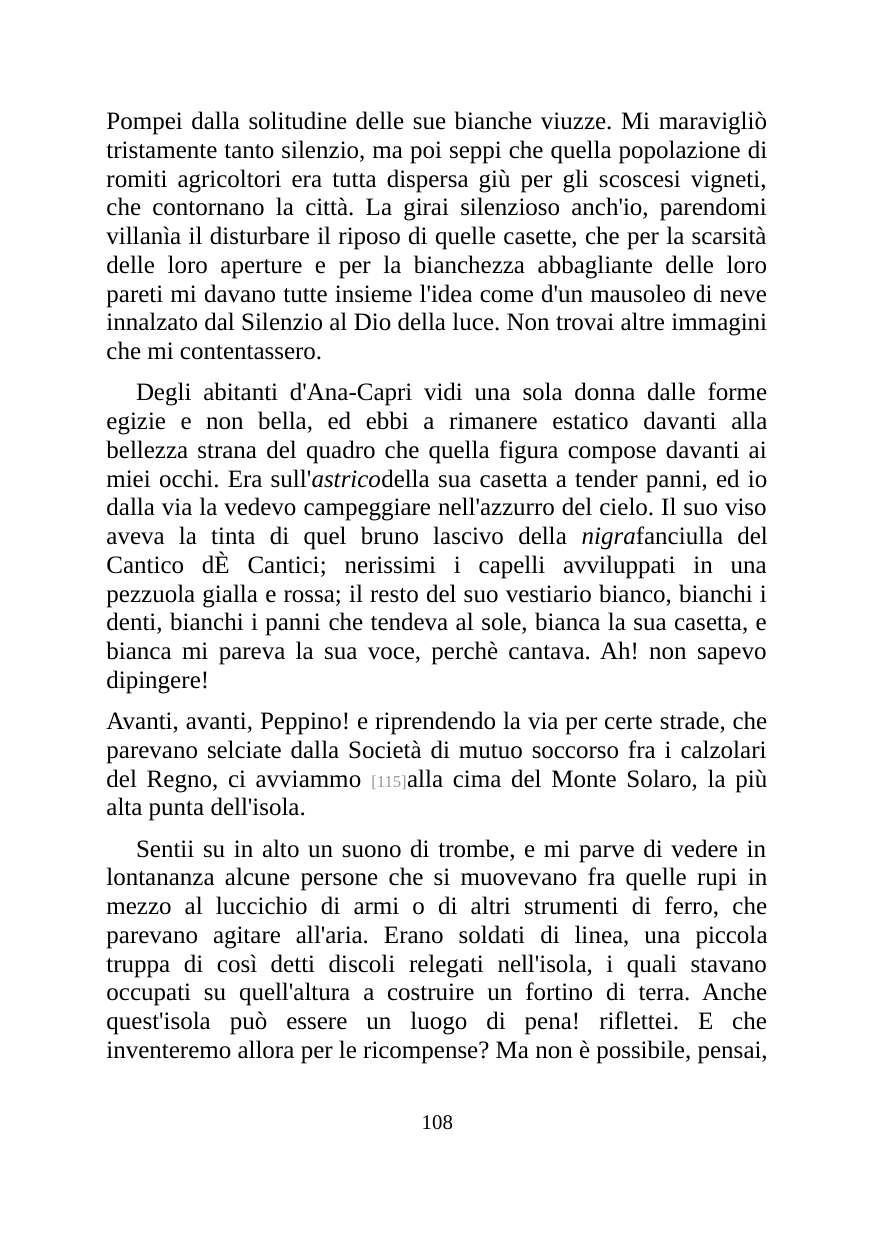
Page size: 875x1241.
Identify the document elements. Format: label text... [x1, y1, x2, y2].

text Degli abitanti d'Ana-Capri vidi una sola donna dalle forme egizie e non bella, ed ebbi a rimanere estatico davanti alla bellezza strana del quadro che quella figura compose davanti ai miei occhi. Era sull'astricodella sua casetta a tender panni, ed io dalla via la vedevo campeggiare nell'azzurro del cielo. Il suo viso aveva la tinta di quel bruno lascivo della nigrafanciulla del Cantico dÈ Cantici; nerissimi i capelli avviluppati in una pezzuola gialla e rossa; il resto del suo vestiario bianco, bianchi i denti, bianchi i panni che tendeva al sole, bianca la sua casetta, e bianca mi pareva la sua voce, perchè cantava. Ah! non sapevo dipingere! [106, 377, 768, 694]
text Sentii su in alto un suono di trombe, e mi parve di vedere in lontananza alcune persone che si muovevano fra quelle rupi in mezzo al luccichio di armi o di altri strumenti di ferro, che parevano agitare all'aria. Erano soldati di linea, una piccola truppa di così detti discoli relegati nell'isola, i quali stavano occupati su quell'altura a costruire un fortino di terra. Anche quest'isola può essere un luogo di pena! riflettei. E che inventeremo allora per le ricompense? Ma non è possibile, pensai, [106, 834, 768, 1064]
text Avanti, avanti, Peppino! e riprendendo la via per certe strade, che parevano selciate dalla Società di mutuo soccorso fra i calzolari del Regno, ci avviammo [115]alla cima del Monte Solaro, la più alta punta dell'isola. [106, 706, 768, 821]
text Pompei dalla solitudine delle sue bianche viuzze. Mi maravigliò tristamente tanto silenzio, ma poi seppi che quella popolazione di romiti agricoltori era tutta dispersa giù per gli scoscesi vigneti, che contornano la città. La girai silenzioso anch'io, parendomi villanìa il disturbare il riposo di quelle casette, che per la scarsità delle loro aperture e per la bianchezza abbagliante delle loro pareti mi davano tutte insieme l'idea come d'un mausoleo di neve innalzato dal Silenzio al Dio della luce. Non trovai altre immagini che mi contentassero. [106, 106, 768, 365]
